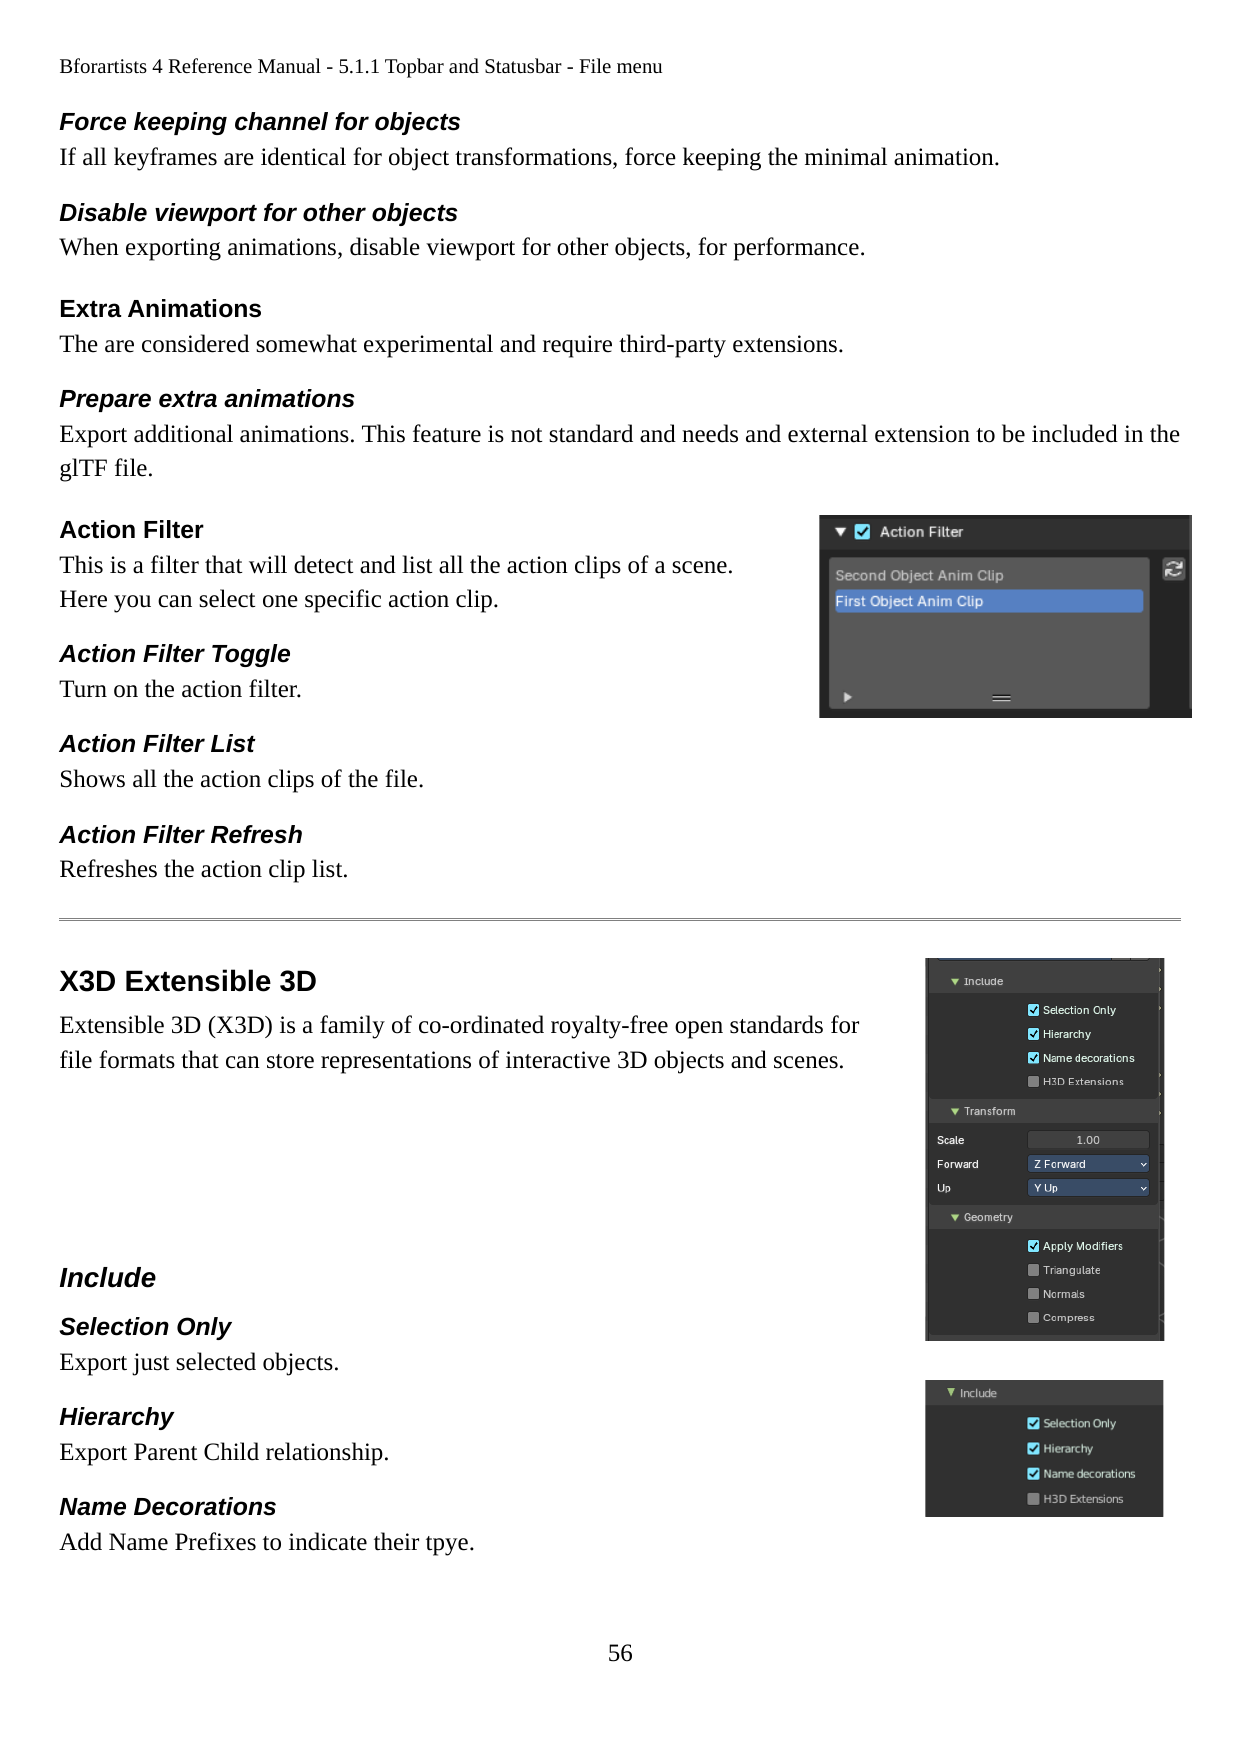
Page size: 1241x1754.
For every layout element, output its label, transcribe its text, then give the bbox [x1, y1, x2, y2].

subtitle [1164, 1402, 1181, 1431]
subtitle Action Filter List [59, 729, 1181, 758]
text The are considered somewhat experimental and require third-party extensions. [59, 329, 1181, 357]
subtitle [1165, 1312, 1181, 1341]
subtitle Extra Animations [59, 294, 1181, 322]
subtitle Action Filter [59, 515, 819, 543]
text Export Parent Child relationship. [59, 1437, 925, 1466]
subtitle Name Decorations [59, 1492, 1181, 1521]
subtitle Action Filter Refresh [59, 820, 1181, 848]
text Refreshes the action clip list. [59, 854, 1181, 883]
subtitle Action Filter Toggle [59, 639, 819, 668]
text If all keyframes are identical for object transformations, force keeping the minimal animation. [59, 142, 1181, 171]
subtitle Include [59, 1262, 925, 1293]
text When exporting animations, disable viewport for other objects, for performance. [59, 232, 1181, 261]
text This is a filter that will detect and list all the action clips of a scene. Here you can select one specific action clip. [59, 550, 819, 613]
text Export additional animations. This feature is not standard and needs and external extension to be included in the glTF file. [59, 419, 1181, 482]
subtitle [1165, 964, 1181, 998]
text Add Name Prefixes to indicate their tpye. [59, 1527, 1181, 1556]
text Export just selected objects. [59, 1347, 1181, 1376]
picture [925, 1380, 1164, 1517]
picture [819, 515, 1192, 718]
subtitle Selection Only [59, 1312, 925, 1341]
subtitle Hierarchy [59, 1402, 925, 1431]
text Shows all the action clips of the file. [59, 764, 1181, 793]
picture [925, 958, 1165, 1341]
text Extensible 3D (X3D) is a family of co-ordinated royalty-free open standards for file formats that can store representations of interactive 3D objects and scenes. [59, 1011, 925, 1074]
subtitle Disable viewport for other objects [59, 198, 1181, 226]
subtitle Force keeping channel for objects [59, 107, 1181, 136]
text Turn on the action filter. [59, 674, 819, 703]
subtitle [1165, 1262, 1181, 1293]
subtitle Prepare extra animations [59, 384, 1181, 413]
subtitle X3D Extensible 3D [59, 964, 925, 998]
